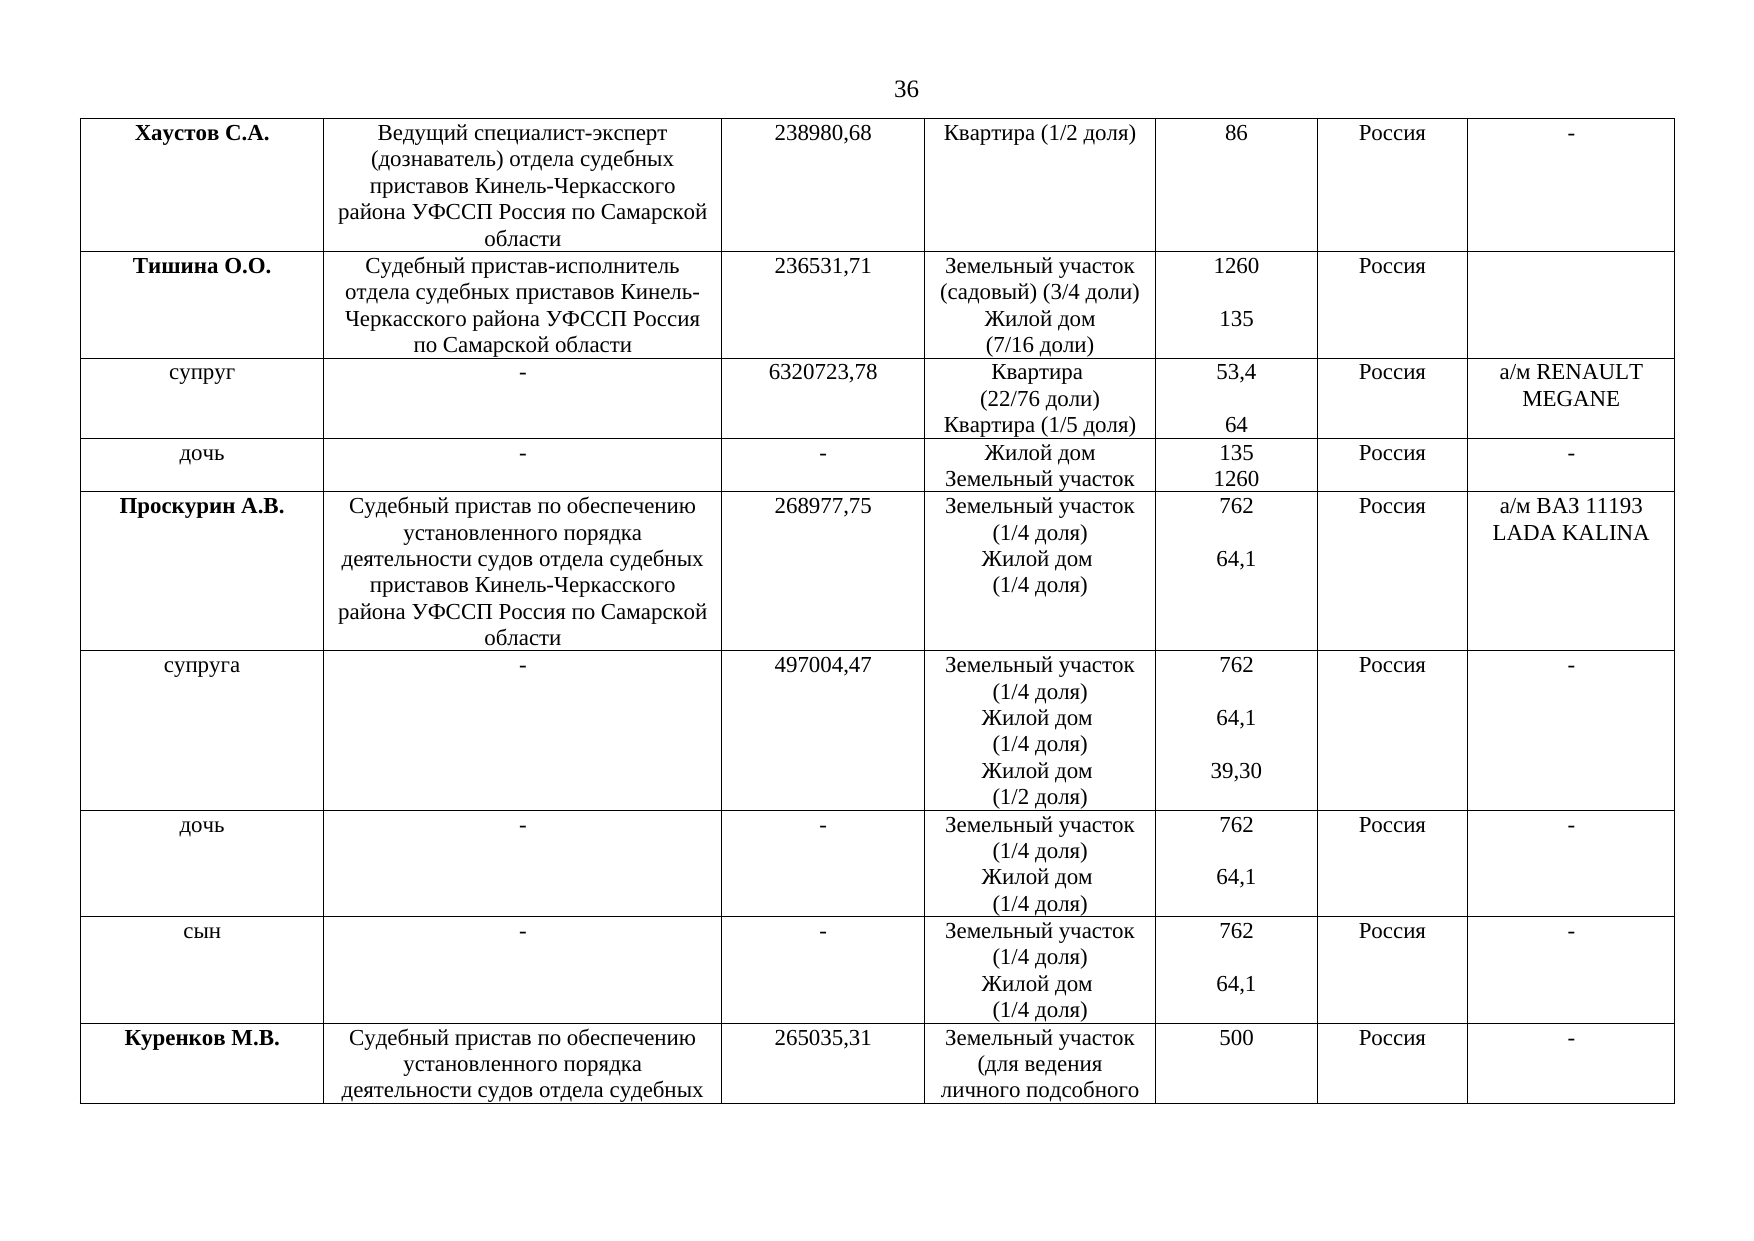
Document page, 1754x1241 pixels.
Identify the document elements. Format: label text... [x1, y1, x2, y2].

table_cell 762 64,1 39,30 [1156, 651, 1317, 809]
table_cell а/м RENAULT MEGANE [1468, 359, 1674, 437]
table_cell - [722, 811, 924, 916]
table_cell 238980,68 [722, 119, 924, 251]
table_cell Судебный пристав по обеспечению установленного порядка деятельности судов отдела судебных [324, 1024, 721, 1103]
table_cell Россия [1318, 359, 1467, 437]
table_cell Россия [1318, 439, 1467, 491]
table_cell 86 [1156, 119, 1317, 251]
table_cell Ведущий специалист-эксперт (дознаватель) отдела судебных приставов Кинель-Черкасского района УФССП Россия по Самарской области [324, 119, 721, 251]
table_cell 268977,75 [722, 492, 924, 650]
table_cell Хаустов С.А. [81, 119, 323, 251]
table_cell супруг [81, 359, 323, 437]
table_cell - [1468, 119, 1674, 251]
table_cell - [722, 439, 924, 491]
table_cell 497004,47 [722, 651, 924, 809]
table_cell Россия [1318, 492, 1467, 650]
table_cell Тишина О.О. [81, 252, 323, 357]
table_cell дочь [81, 439, 323, 491]
table_cell - [324, 917, 721, 1022]
table_cell Земельный участок (1/4 доля) Жилой дом (1/4 доля) Жилой дом (1/2 доля) [925, 651, 1155, 809]
table_cell - [1468, 917, 1674, 1022]
table_cell - [324, 359, 721, 437]
table_cell - [1468, 811, 1674, 916]
table_cell Земельный участок (садовый) (3/4 доли) Жилой дом (7/16 доли) [925, 252, 1155, 357]
table_cell 762 64,1 [1156, 917, 1317, 1022]
table_cell Россия [1318, 252, 1467, 357]
table_cell 1260 135 [1156, 252, 1317, 357]
table_cell Россия [1318, 1024, 1467, 1103]
table_cell [1468, 252, 1674, 357]
table_cell - [1468, 651, 1674, 809]
table_cell Судебный пристав-исполнитель отдела судебных приставов Кинель-Черкасского района УФССП Россия по Самарской области [324, 252, 721, 357]
table_cell - [324, 439, 721, 491]
table_cell а/м ВАЗ 11193 LADA KALINA [1468, 492, 1674, 650]
table_cell Проскурин А.В. [81, 492, 323, 650]
table_cell 135 1260 [1156, 439, 1317, 491]
table_cell Россия [1318, 917, 1467, 1022]
table_cell Россия [1318, 119, 1467, 251]
table_cell Россия [1318, 811, 1467, 916]
table_cell Земельный участок (1/4 доля) Жилой дом (1/4 доля) [925, 811, 1155, 916]
table_cell Земельный участок (1/4 доля) Жилой дом (1/4 доля) [925, 492, 1155, 650]
table_cell - [324, 811, 721, 916]
table_cell - [1468, 439, 1674, 491]
table_cell Жилой дом Земельный участок [925, 439, 1155, 491]
table_cell - [1468, 1024, 1674, 1103]
table_cell - [324, 651, 721, 809]
table_cell 500 [1156, 1024, 1317, 1103]
table_cell 236531,71 [722, 252, 924, 357]
table_cell Земельный участок (1/4 доля) Жилой дом (1/4 доля) [925, 917, 1155, 1022]
table_cell супруга [81, 651, 323, 809]
table_cell 53,4 64 [1156, 359, 1317, 437]
table_cell Квартира (1/2 доля) [925, 119, 1155, 251]
table_cell сын [81, 917, 323, 1022]
table_cell Земельный участок (для ведения личного подсобного [925, 1024, 1155, 1103]
table_cell 265035,31 [722, 1024, 924, 1103]
table_cell Россия [1318, 651, 1467, 809]
table_cell Куренков М.В. [81, 1024, 323, 1103]
table_cell Квартира (22/76 доли) Квартира (1/5 доля) [925, 359, 1155, 437]
table_cell 762 64,1 [1156, 811, 1317, 916]
table_cell дочь [81, 811, 323, 916]
table_cell 6320723,78 [722, 359, 924, 437]
table_cell 762 64,1 [1156, 492, 1317, 650]
table_cell Судебный пристав по обеспечению установленного порядка деятельности судов отдела судебных приставов Кинель-Черкасского района УФССП Россия по Самарской области [324, 492, 721, 650]
table_cell - [722, 917, 924, 1022]
